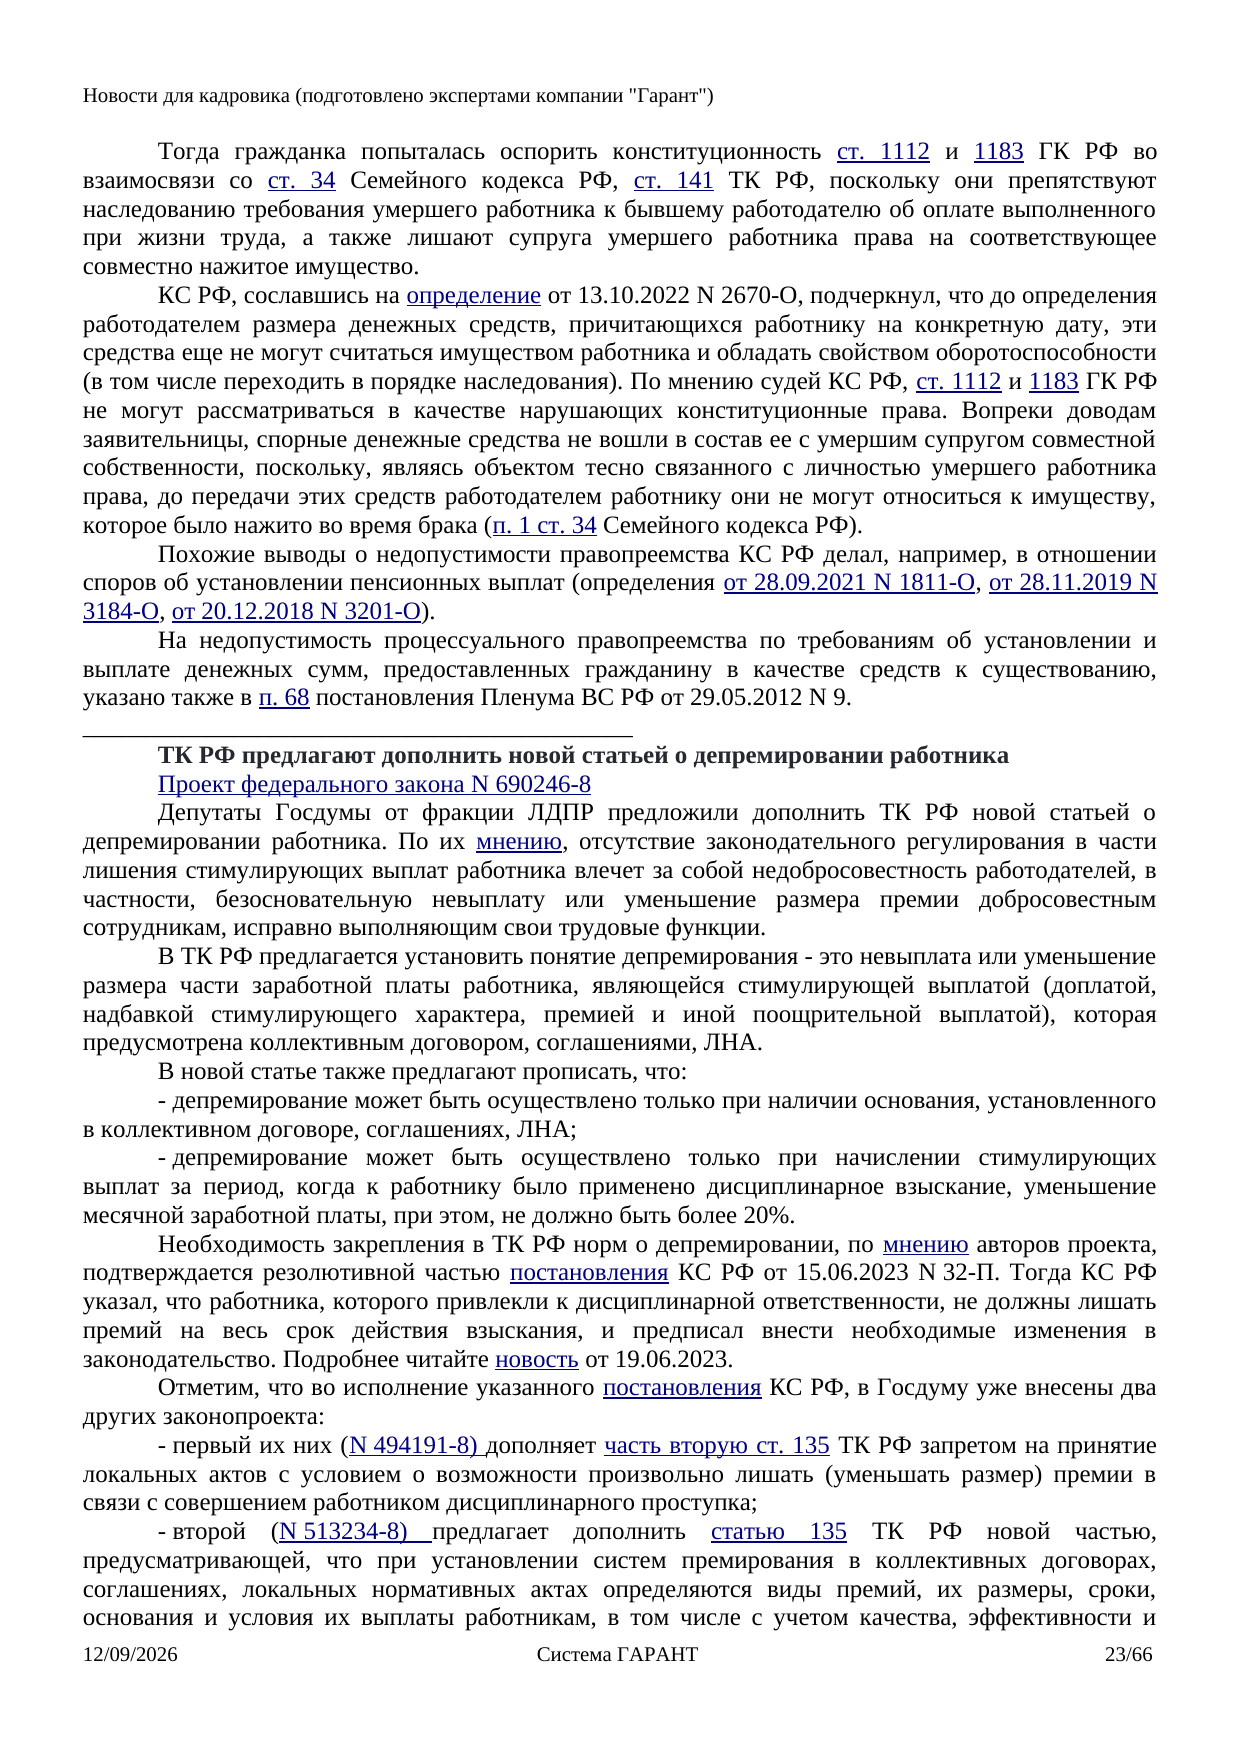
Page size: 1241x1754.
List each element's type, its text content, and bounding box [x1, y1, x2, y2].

text В новой статье также предлагают прописать, что: [83, 1056, 1157, 1085]
text На недопустимость процессуального правопреемства по требованиям об установлении и выплате денежных сумм, предоставленных гражданину в качестве средств к существованию, указано также в п. 68 постановления Пленума ВС РФ от 29.05.2012 N 9. [83, 625, 1157, 711]
text Депутаты Госдумы от фракции ЛДПР предложили дополнить ТК РФ новой статьей о депремировании работника. По их мнению, отсутствие законодательного регулирования в части лишения стимулирующих выплат работника влечет за собой недобросовестность работодателей, в частности, безосновательную невыплату или уменьшение размера премии добросовестным сотрудникам, исправно выполняющим свои трудовые функции. [83, 797, 1157, 941]
text Отметим, что во исполнение указанного постановления КС РФ, в Госдуму уже внесены два других законопроекта: [83, 1372, 1157, 1430]
text В ТК РФ предлагается установить понятие депремирования - это невыплата или уменьшение размера части заработной платы работника, являющейся стимулирующей выплатой (доплатой, надбавкой стимулирующего характера, премией и иной поощрительной выплатой), которая предусмотрена коллективным договором, соглашениями, ЛНА. [83, 941, 1157, 1056]
text - депремирование может быть осуществлено только при начислении стимулирующих выплат за период, когда к работнику было применено дисциплинарное взыскание, уменьшение месячной заработной платы, при этом, не должно быть более 20%. [83, 1142, 1157, 1229]
text Похожие выводы о недопустимости правопреемства КС РФ делал, например, в отношении споров об установлении пенсионных выплат (определения от 28.09.2021 N 1811-О, от 28.11.2019 N 3184-О, от 20.12.2018 N 3201-О). [83, 539, 1157, 625]
text Тогда гражданка попыталась оспорить конституционность ст. 1112 и 1183 ГК РФ во взаимосвязи со ст. 34 Семейного кодекса РФ, ст. 141 ТК РФ, поскольку они препятствуют наследованию требования умершего работника к бывшему работодателю об оплате выполненного при жизни труда, а также лишают супруга умершего работника права на соответствующее совместно нажитое имущество. [83, 136, 1157, 280]
text ТК РФ предлагают дополнить новой статьей о депремировании работника [83, 740, 1157, 769]
text Необходимость закрепления в ТК РФ норм о депремировании, по мнению авторов проекта, подтверждается резолютивной частью постановления КС РФ от 15.06.2023 N 32-П. Тогда КС РФ указал, что работника, которого привлекли к дисциплинарной ответственности, не должны лишать премий на весь срок действия взыскания, и предписал внести необходимые изменения в законодательство. Подробнее читайте новость от 19.06.2023. [83, 1229, 1157, 1372]
text КС РФ, сославшись на определение от 13.10.2022 N 2670-О, подчеркнул, что до определения работодателем размера денежных средств, причитающихся работнику на конкретную дату, эти средства еще не могут считаться имуществом работника и обладать свойством оборотоспособности (в том числе переходить в порядке наследования). По мнению судей КС РФ, ст. 1112 и 1183 ГК РФ не могут рассматриваться в качестве нарушающих конституционные права. Вопреки доводам заявительницы, спорные денежные средства не вошли в состав ее с умершим супругом совместной собственности, поскольку, являясь объектом тесно связанного с личностью умершего работника права, до передачи этих средств работодателем работнику они не могут относиться к имуществу, которое было нажито во время брака (п. 1 ст. 34 Семейного кодекса РФ). [83, 280, 1157, 539]
text Проект федерального закона N 690246-8 [83, 769, 1157, 797]
text - второй (N 513234-8) предлагает дополнить статью 135 ТК РФ новой частью, предусматривающей, что при установлении систем премирования в коллективных договорах, соглашениях, локальных нормативных актах определяются виды премий, их размеры, сроки, основания и условия их выплаты работникам, в том числе с учетом качества, эффективности и [83, 1516, 1157, 1631]
text ____________________________________________ [83, 711, 1157, 740]
text - первый их них (N 494191-8) дополняет часть вторую ст. 135 ТК РФ запретом на принятие локальных актов с условием о возможности произвольно лишать (уменьшать размер) премии в связи с совершением работником дисциплинарного проступка; [83, 1430, 1157, 1516]
text - депремирование может быть осуществлено только при наличии основания, установленного в коллективном договоре, соглашениях, ЛНА; [83, 1085, 1157, 1142]
